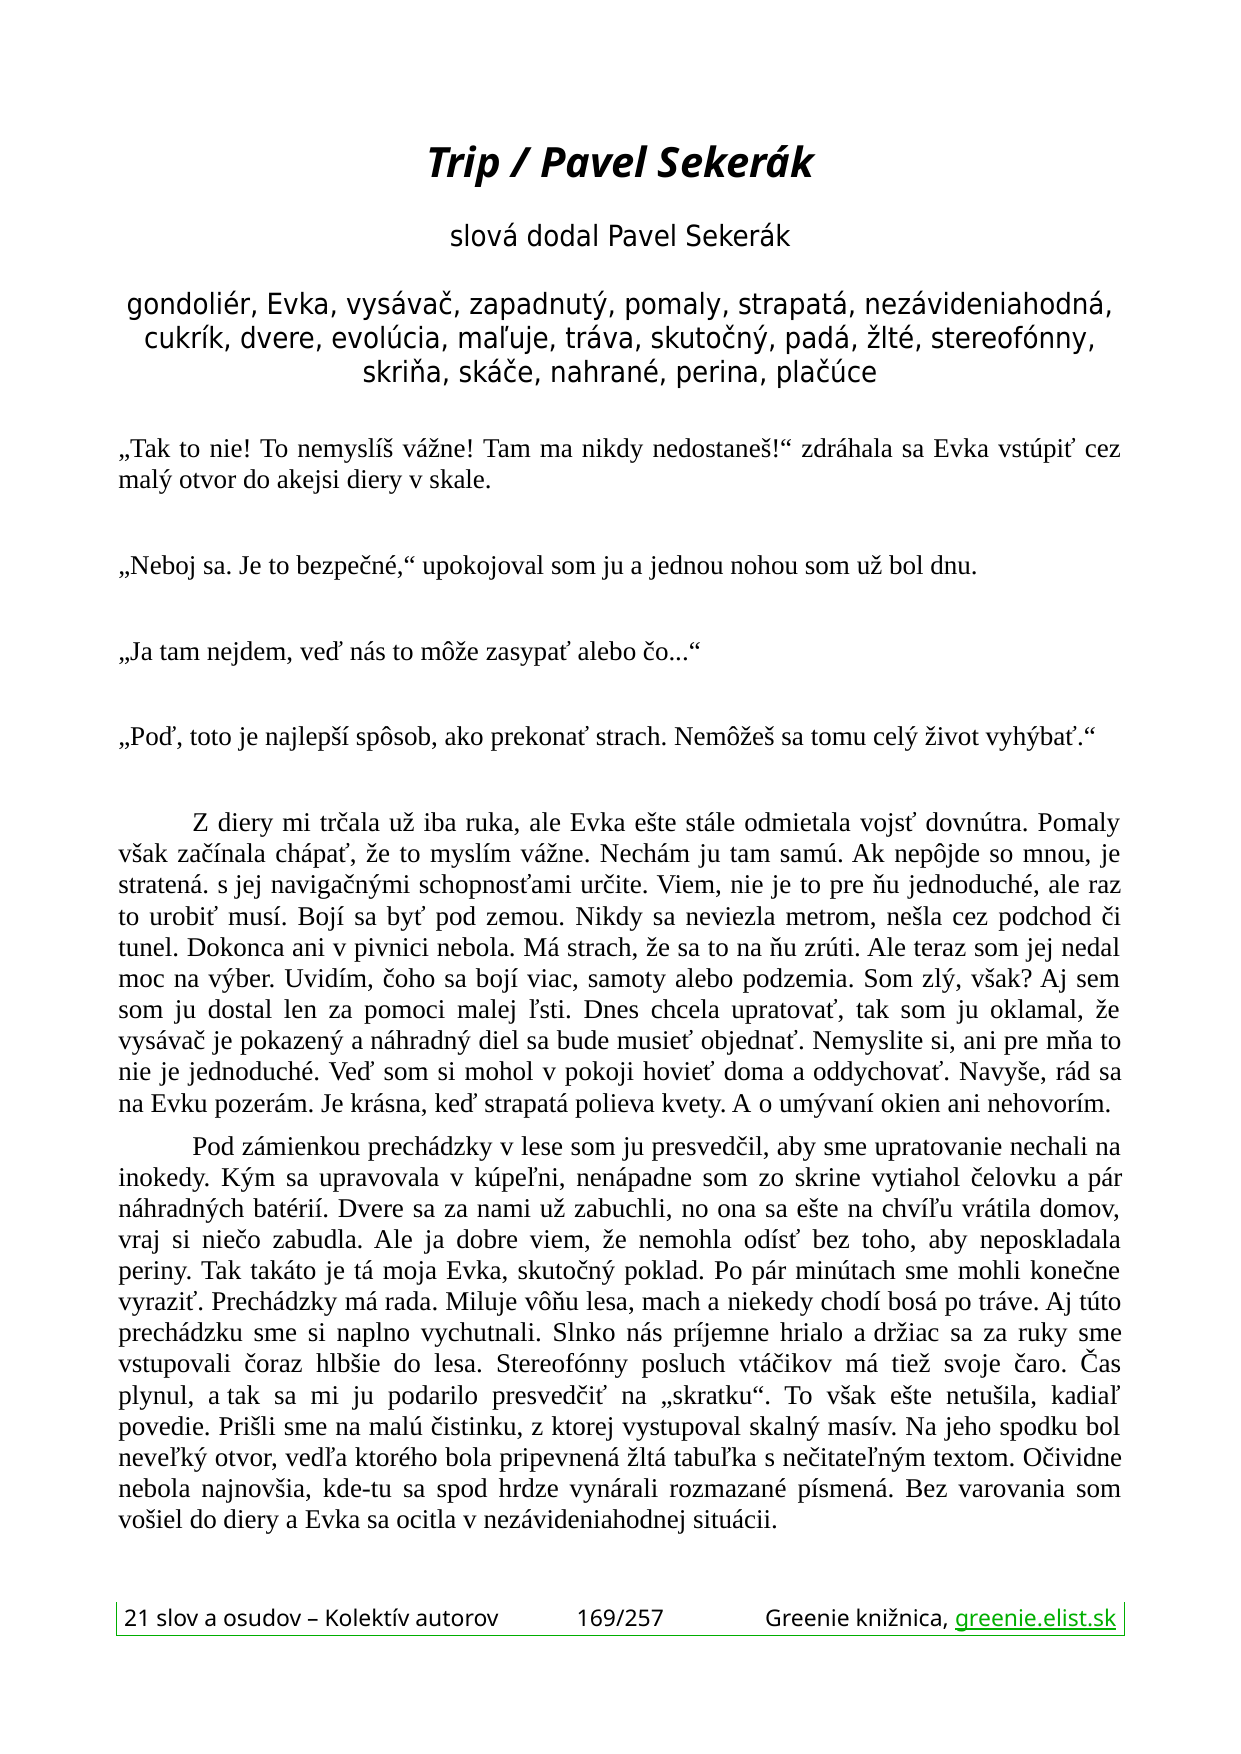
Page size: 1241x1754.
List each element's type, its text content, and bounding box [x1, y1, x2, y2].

text „Tak to nie! To nemyslíš vážne! Tam ma nikdy nedostaneš!“ zdráhala sa Evka vstúpiť cez malý otvor do akejsi diery v skale. [118, 432, 1122, 494]
text „Poď, toto je najlepší spôsob, ako prekonať strach. Nemôžeš sa tomu celý život vyhýbať.“ [118, 721, 1122, 752]
subtitle Trip / Pavel Sekerák [118, 133, 1122, 190]
text gondoliér, Evka, vysávač, zapadnutý, pomaly, strapatá, nezávideniahodná, cukrík, dvere, evolúcia, maľuje, tráva, skutočný, padá, žlté, stereofónny, skriňa, skáče, nahrané, perina, plačúce [118, 287, 1122, 389]
text Pod zámienkou prechádzky v lese som ju presvedčil, aby sme upratovanie nechali na inokedy. Kým sa upravovala v kúpeľni, nenápadne som zo skrine vytiahol čelovku a pár náhradných batérií. Dvere sa za nami už zabuchli, no ona sa ešte na chvíľu vrátila domov, vraj si niečo zabudla. Ale ja dobre viem, že nemohla odísť bez toho, aby neposkladala periny. Tak takáto je tá moja Evka, skutočný poklad. Po pár minútach sme mohli konečne vyraziť. Prechádzky má rada. Miluje vôňu lesa, mach a niekedy chodí bosá po tráve. Aj túto prechádzku sme si naplno vychutnali. Slnko nás príjemne hrialo a držiac sa za ruky sme vstupovali čoraz hlbšie do lesa. Stereofónny posluch vtáčikov má tiež svoje čaro. Čas plynul, a tak sa mi ju podarilo presvedčiť na „skratku“. To však ešte netušila, kadiaľ povedie. Prišli sme na malú čistinku, z ktorej vystupoval skalný masív. Na jeho spodku bol neveľký otvor, vedľa ktorého bola pripevnená žltá tabuľka s nečitateľným textom. Očividne nebola najnovšia, kde-tu sa spod hrdze vynárali rozmazané písmená. Bez varovania som vošiel do diery a Evka sa ocitla v nezávideniahodnej situácii. [118, 1129, 1122, 1534]
text slová dodal Pavel Sekerák [118, 219, 1122, 253]
text „Ja tam nejdem, veď nás to môže zasypať alebo čo...“ [118, 635, 1122, 666]
text Z diery mi trčala už iba ruka, ale Evka ešte stále odmietala vojsť dovnútra. Pomaly však začínala chápať, že to myslím vážne. Nechám ju tam samú. Ak nepôjde so mnou, je stratená. s jej navigačnými schopnosťami určite. Viem, nie je to pre ňu jednoduché, ale raz to urobiť musí. Bojí sa byť pod zemou. Nikdy sa neviezla metrom, nešla cez podchod či tunel. Dokonca ani v pivnici nebola. Má strach, že sa to na ňu zrúti. Ale teraz som jej nedal moc na výber. Uvidím, čoho sa bojí viac, samoty alebo podzemia. Som zlý, však? Aj sem som ju dostal len za pomoci malej ľsti. Dnes chcela upratovať, tak som ju oklamal, že vysávač je pokazený a náhradný diel sa bude musieť objednať. Nemyslite si, ani pre mňa to nie je jednoduché. Veď som si mohol v pokoji hovieť doma a oddychovať. Navyše, rád sa na Evku pozerám. Je krásna, keď strapatá polieva kvety. A o umývaní okien ani nehovorím. [118, 806, 1122, 1118]
text „Neboj sa. Je to bezpečné,“ upokojoval som ju a jednou nohou som už bol dnu. [118, 549, 1122, 580]
